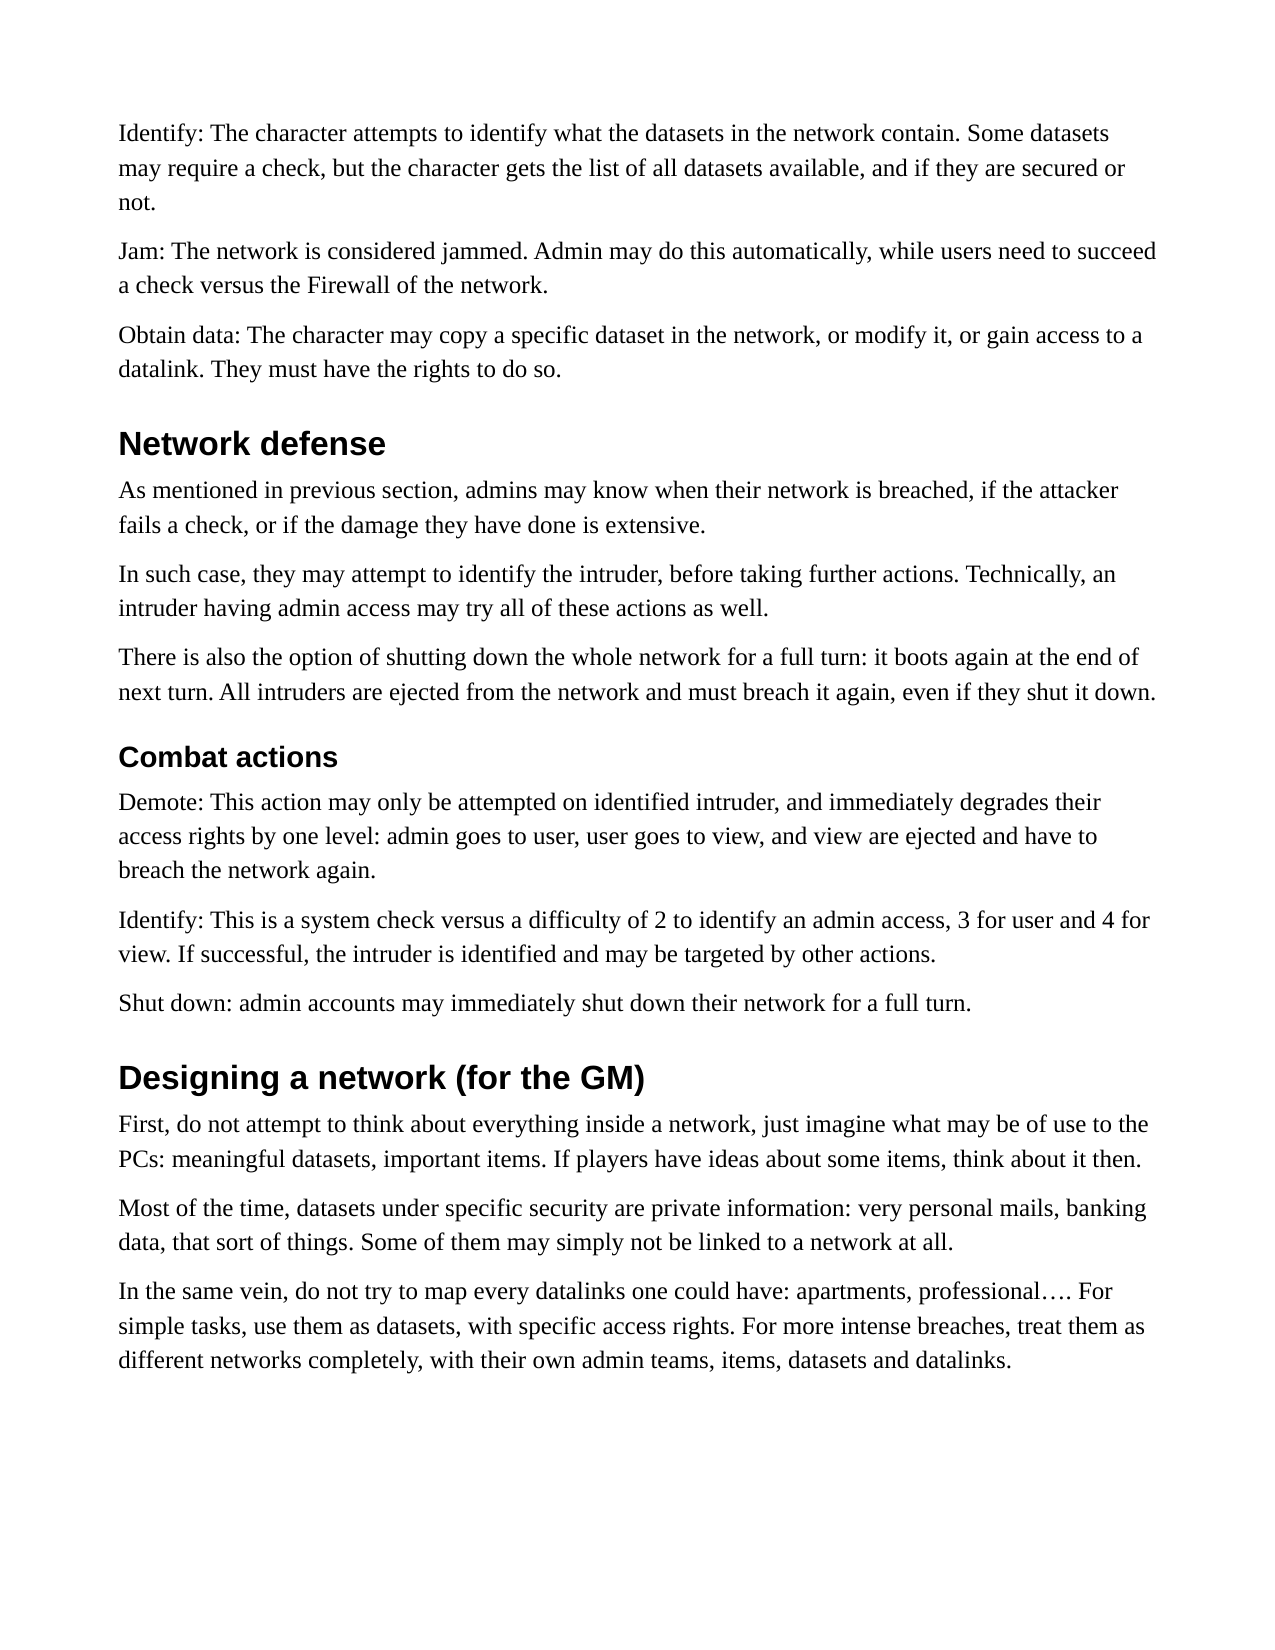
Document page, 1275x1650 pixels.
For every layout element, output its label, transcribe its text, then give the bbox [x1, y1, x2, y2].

subtitle Network defense [118, 424, 1157, 463]
text Demote: This action may only be attempted on identified intruder, and immediately degrades their access rights by one level: admin goes to user, user goes to view, and view are ejected and have to breach the network again. [118, 787, 1157, 884]
text In the same vein, do not try to map every datalinks one could have: apartments, professional…. For simple tasks, use them as datasets, with specific access rights. For more intense breaches, treat them as different networks completely, with their own admin teams, items, datasets and datalinks. [118, 1276, 1157, 1374]
text Shut down: admin accounts may immediately shut down their network for a full turn. [118, 988, 1157, 1017]
text Identify: The character attempts to identify what the datasets in the network contain. Some datasets may require a check, but the character gets the list of all datasets available, and if they are secured or not. [118, 118, 1157, 216]
text First, do not attempt to think about everything inside a network, just imagine what may be of use to the PCs: meaningful datasets, important items. If players have ideas about some items, think about it then. [118, 1109, 1157, 1172]
subtitle Designing a network (for the GM) [118, 1058, 1157, 1097]
text Identify: This is a system check versus a difficulty of 2 to identify an admin access, 3 for user and 4 for view. If successful, the intruder is identified and may be targeted by other actions. [118, 905, 1157, 968]
text Obtain data: The character may copy a specific dataset in the network, or modify it, or gain access to a datalink. They must have the rights to do so. [118, 320, 1157, 383]
text Jam: The network is considered jammed. Admin may do this automatically, while users need to succeed a check versus the Firewall of the network. [118, 236, 1157, 299]
text As mentioned in previous section, admins may know when their network is breached, if the attacker fails a check, or if the damage they have done is extensive. [118, 475, 1157, 538]
subtitle Combat actions [118, 740, 1157, 774]
text In such case, they may attempt to identify the intruder, before taking further actions. Technically, an intruder having admin access may try all of these actions as well. [118, 559, 1157, 622]
text Most of the time, datasets under specific security are private information: very personal mails, banking data, that sort of things. Some of them may simply not be linked to a network at all. [118, 1193, 1157, 1256]
text There is also the option of shutting down the whole network for a full turn: it boots again at the end of next turn. All intruders are ejected from the network and must breach it again, even if they shut it down. [118, 642, 1157, 706]
